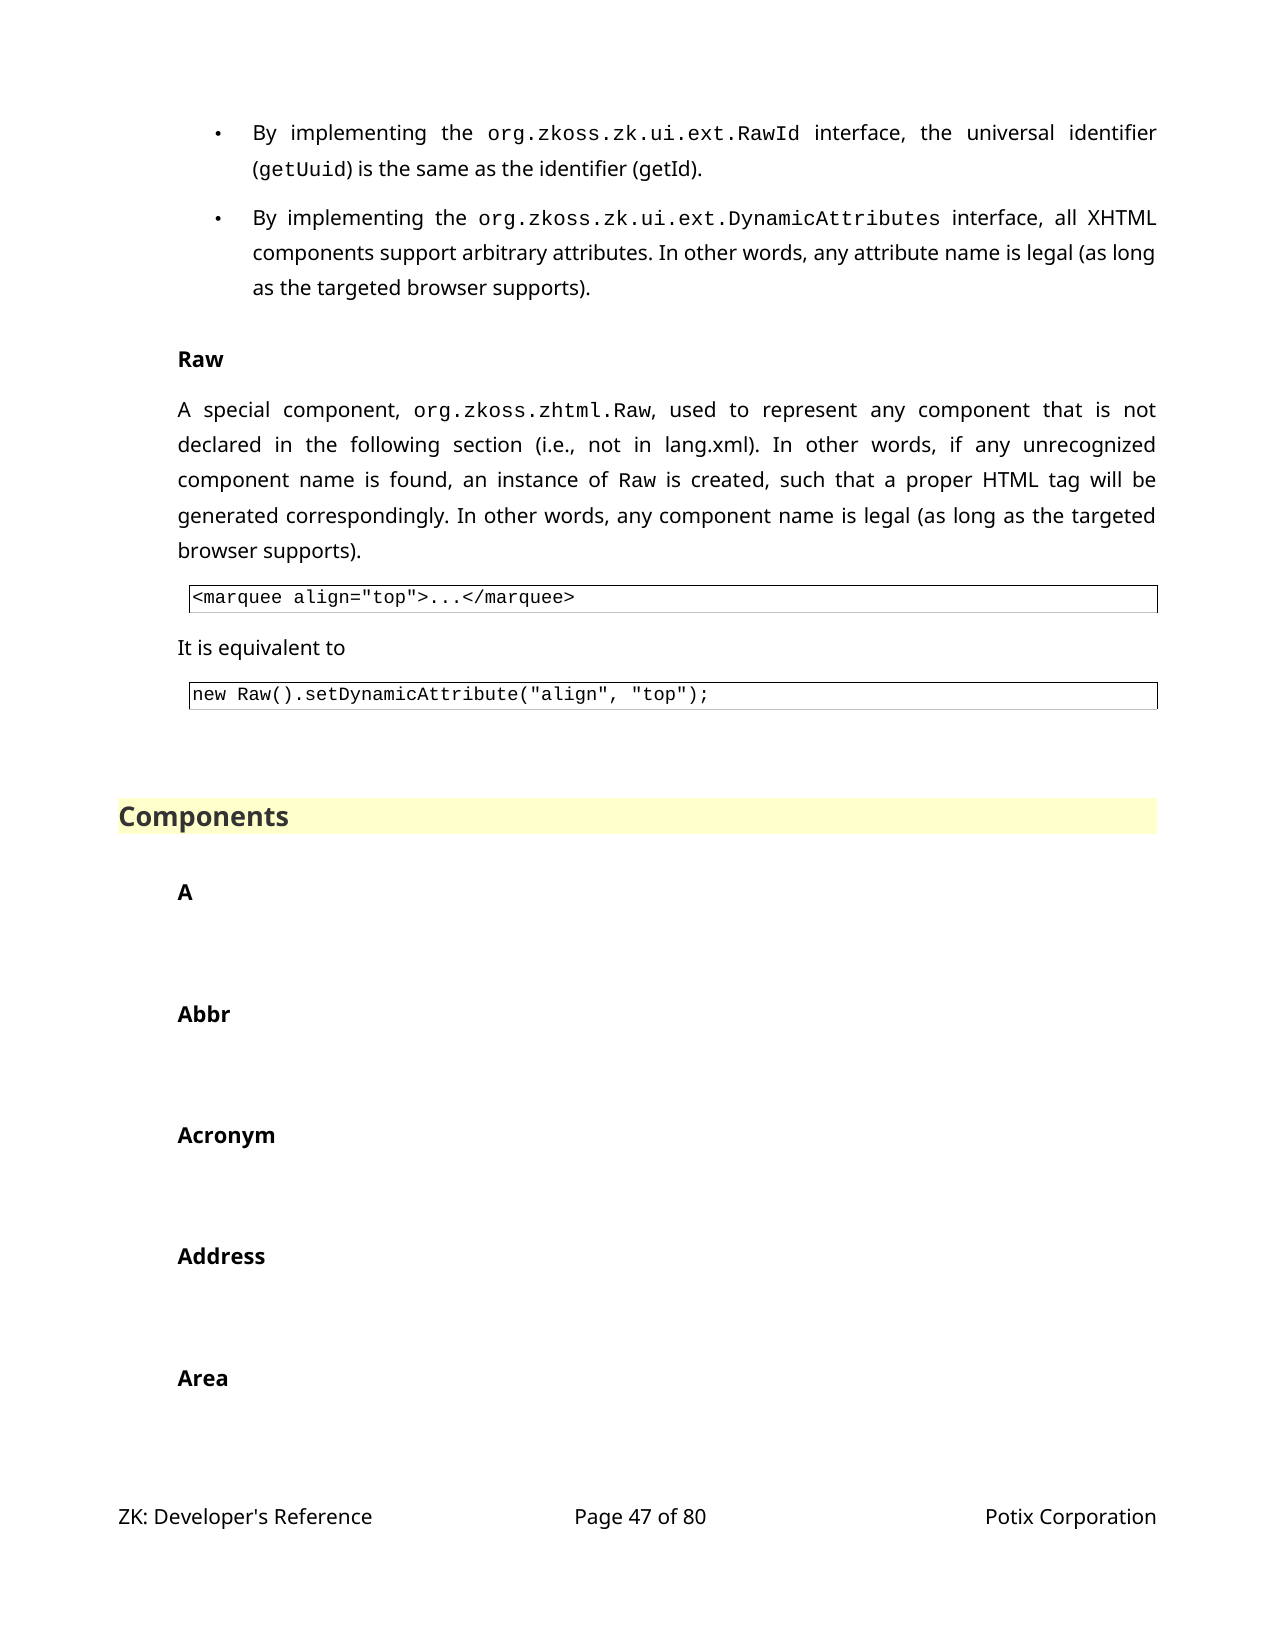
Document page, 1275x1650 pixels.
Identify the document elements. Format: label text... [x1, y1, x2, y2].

text new Raw().setDynamicAttribute("align", "top"); [190, 683, 1157, 709]
subtitle A [177, 877, 1157, 907]
list By implementing the org.zkoss.zk.ui.ext.DynamicAttributes interface, all XHTML components support arbitrary attributes. In other words, any attribute name is legal (as long as the targeted browser supports). [215, 203, 1157, 302]
subtitle Address [177, 1241, 1157, 1271]
subtitle Raw [177, 344, 1157, 374]
subtitle Components [118, 798, 1157, 834]
subtitle Abbr [177, 998, 1157, 1028]
list By implementing the org.zkoss.zk.ui.ext.RawId interface, the universal identifier (getUuid) is the same as the identifier (getId). [215, 118, 1157, 182]
subtitle Area [177, 1362, 1157, 1392]
subtitle Acronym [177, 1120, 1157, 1150]
text <marquee align="top">...</marquee> [190, 586, 1157, 612]
text It is equivalent to [177, 633, 1157, 661]
text A special component, org.zkoss.zhtml.Raw, used to represent any component that is not declared in the following section (i.e., not in lang.xml). In other words, if any unrecognized component name is found, an instance of Raw is created, such that a proper HTML tag will be generated correspondingly. In other words, any component name is legal (as long as the targeted browser supports). [177, 395, 1157, 564]
